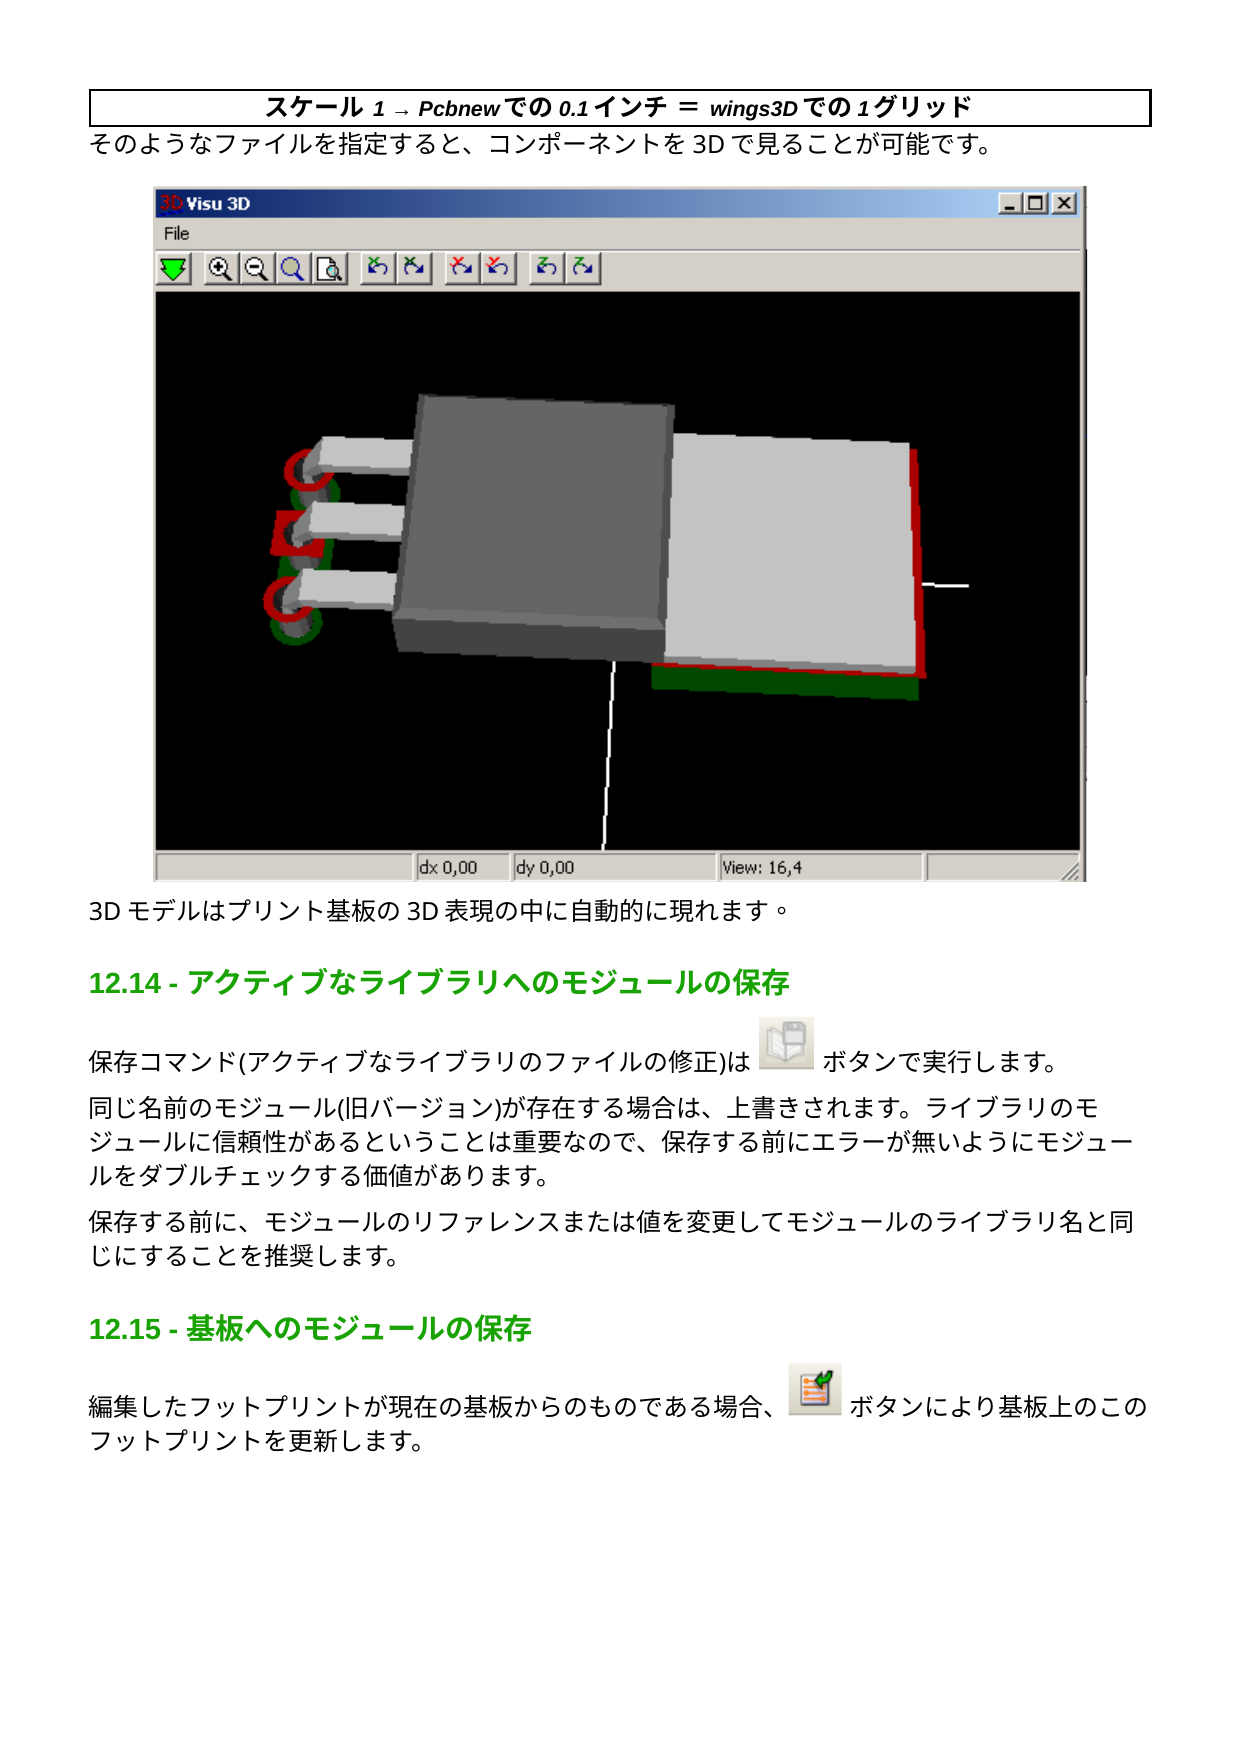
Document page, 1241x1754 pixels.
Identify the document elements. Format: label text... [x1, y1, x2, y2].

text そのようなファイルを指定すると、コンポーネントを3Dで見ることが可能です。 [88, 127, 1152, 161]
text スケール 1 → Pcbnewでの0.1インチ ＝ wings3Dでの1グリッド [91, 91, 1149, 125]
subtitle アクティブなライブラリへのモジュールの保存 [88, 963, 1152, 1002]
text 編集したフットプリントが現在の基板からのものである場合、 ボタンにより基板上のこのフットプリントを更新します。 [88, 1361, 1152, 1458]
text 保存する前に、モジュールのリファレンスまたは値を変更してモジュールのライブラリ名と同じにすることを推奨します。 [88, 1205, 1152, 1273]
text 同じ名前のモジュール(旧バージョン)が存在する場合は、上書きされます。ライブラリのモジュールに信頼性があるということは重要なので、保存する前にエラーが無いようにモジュールをダブルチェックする価値があります。 [88, 1091, 1152, 1193]
picture [759, 1014, 814, 1071]
text 保存コマンド(アクティブなライブラリのファイルの修正)は ボタンで実行します。 [88, 1015, 1152, 1078]
subtitle 基板へのモジュールの保存 [88, 1309, 1152, 1348]
text 3Dモデルはプリント基板の3D表現の中に自動的に現れます。 [88, 893, 1152, 927]
picture [788, 1360, 842, 1417]
